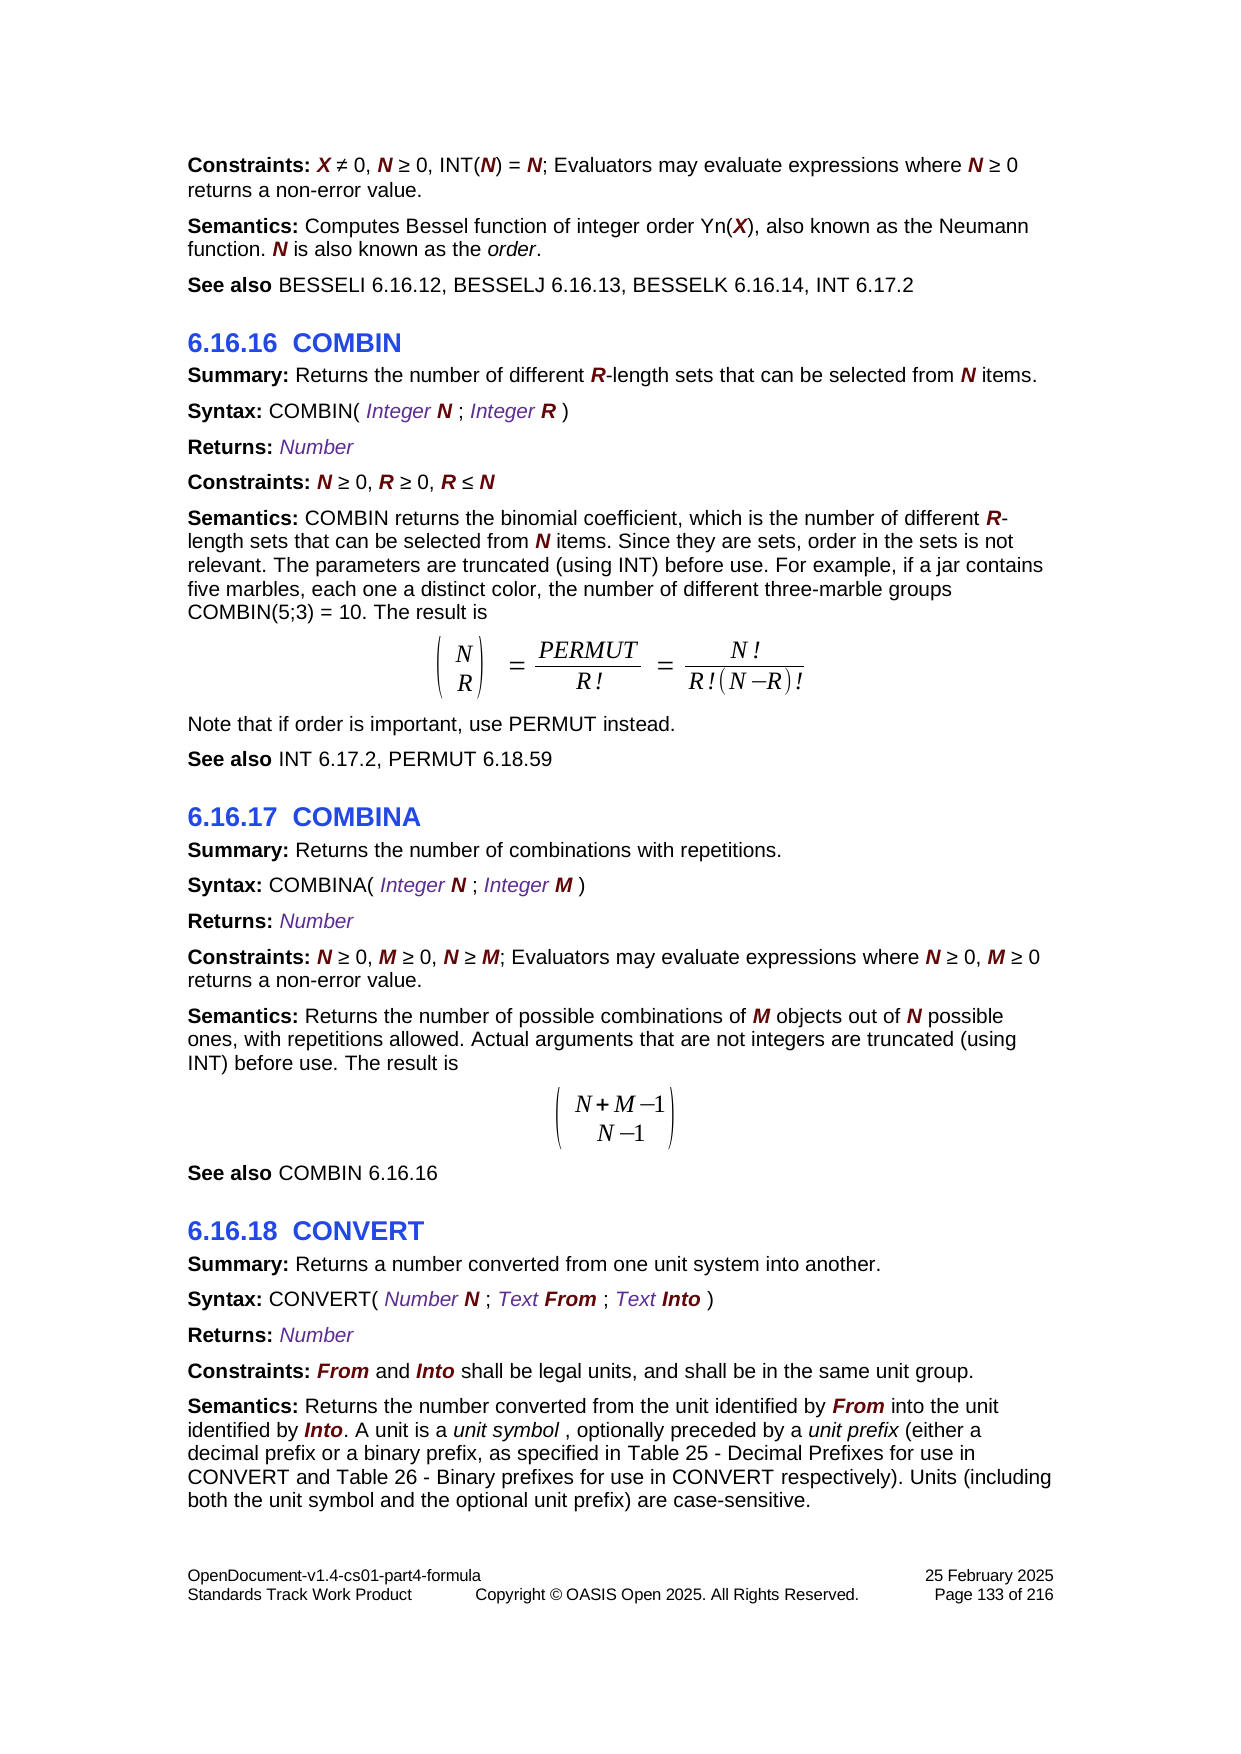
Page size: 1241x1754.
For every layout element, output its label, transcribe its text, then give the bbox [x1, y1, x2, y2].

text Constraints: X ≠ 0, N ≥ 0, INT(N) = N; Evaluators may evaluate expressions where N ≥ 0 returns a non-error value. [187, 150, 1053, 202]
text Semantics: Returns the number of possible combinations of M objects out of N possible ones, with repetitions allowed. Actual arguments that are not integers are truncated (using INT) before use. The result is [187, 1004, 1053, 1075]
text Semantics: Returns the number converted from the unit identified by From into the unit identified by Into. A unit is a unit symbol , optionally preceded by a unit prefix (either a decimal prefix or a binary prefix, as specified in Table 25 - Decimal Prefixes for use in CONVERT and Table 26 - Binary prefixes for use in CONVERT respectively). Units (including both the unit symbol and the optional unit prefix) are case-sensitive. [187, 1395, 1053, 1512]
text Note that if order is important, use PERMUT instead. [187, 712, 1053, 736]
text Syntax: COMBIN( Integer N ; Integer R ) [187, 399, 1053, 423]
text Syntax: COMBINA( Integer N ; Integer M ) [187, 874, 1053, 897]
text Constraints: N ≥ 0, R ≥ 0, R ≤ N [187, 471, 1053, 494]
text Returns: Number [187, 435, 1053, 459]
text Semantics: Computes Bessel function of integer order Yn(X), also known as the Neumann function. N is also known as the order. [187, 214, 1053, 261]
text See also BESSELI 6.16.12, BESSELJ 6.16.13, BESSELK 6.16.14, INT 6.17.2 [187, 273, 1053, 297]
subtitle COMBINA [187, 802, 1053, 832]
subtitle CONVERT [187, 1216, 1053, 1246]
text Summary: Returns a number converted from one unit system into another. [187, 1252, 1053, 1276]
text Summary: Returns the number of combinations with repetitions. [187, 838, 1053, 862]
text Constraints: From and Into shall be legal units, and shall be in the same unit group. [187, 1359, 1053, 1383]
text Syntax: CONVERT( Number N ; Text From ; Text Into ) [187, 1288, 1053, 1311]
text Summary: Returns the number of different R-length sets that can be selected from N items. [187, 364, 1053, 387]
text Constraints: N ≥ 0, M ≥ 0, N ≥ M; Evaluators may evaluate expressions where N ≥ 0, M ≥ 0 returns a non-error value. [187, 945, 1053, 992]
text Returns: Number [187, 1323, 1053, 1347]
text See also INT 6.17.2, PERMUT 6.18.59 [187, 748, 1053, 771]
subtitle COMBIN [187, 328, 1053, 358]
text Returns: Number [187, 909, 1053, 933]
text See also COMBIN 6.16.16 [187, 1162, 1053, 1185]
text Semantics: COMBIN returns the binomial coefficient, which is the number of different R-length sets that can be selected from N items. Since they are sets, order in the sets is not relevant. The parameters are truncated (using INT) before use. For example, if a jar contains five marbles, each one a distinct color, the number of different three-marble groups COMBIN(5;3) = 10. The result is [187, 506, 1053, 624]
